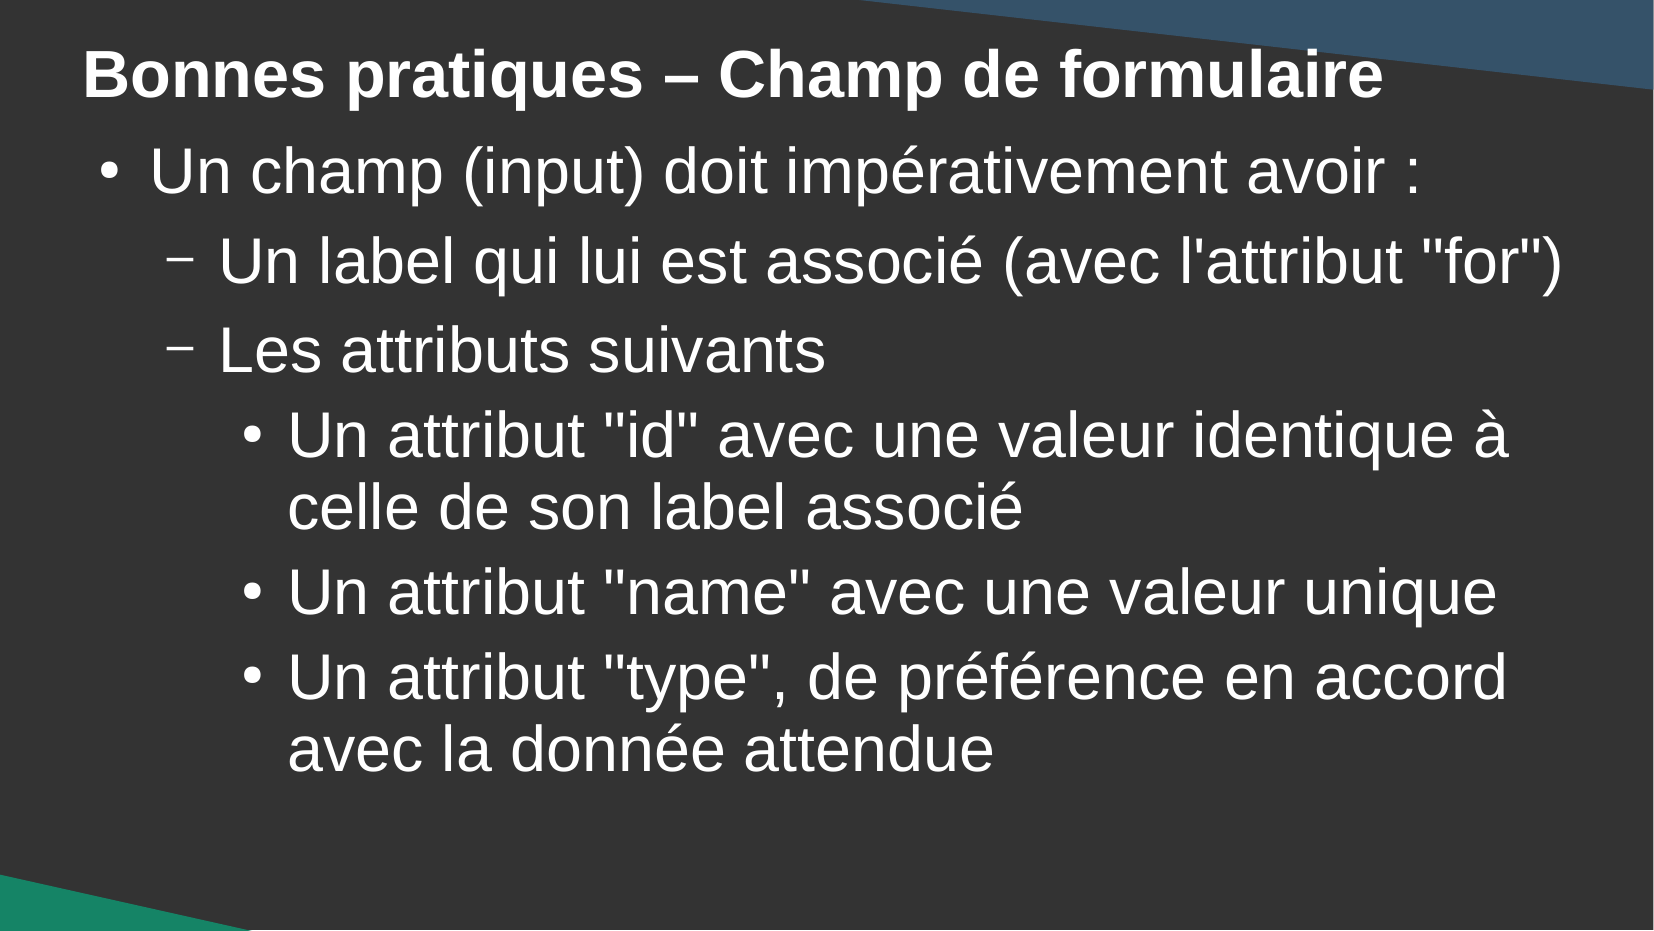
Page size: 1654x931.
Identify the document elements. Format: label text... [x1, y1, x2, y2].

text_box [0, 874, 253, 931]
title Bonnes pratiques – Champ de formulaire [82, 37, 1571, 122]
text_box [859, 0, 1654, 90]
list Un champ (input) doit impérativement avoir : Un label qui lui est associé (avec l'attribut "for") Les attributs suivants Un attribut "id" avec une valeur identique à celle de son label associé Un attribut "name" avec une valeur unique Un attribut "type", de préférence en accord avec la donnée attendue [80, 135, 1605, 798]
